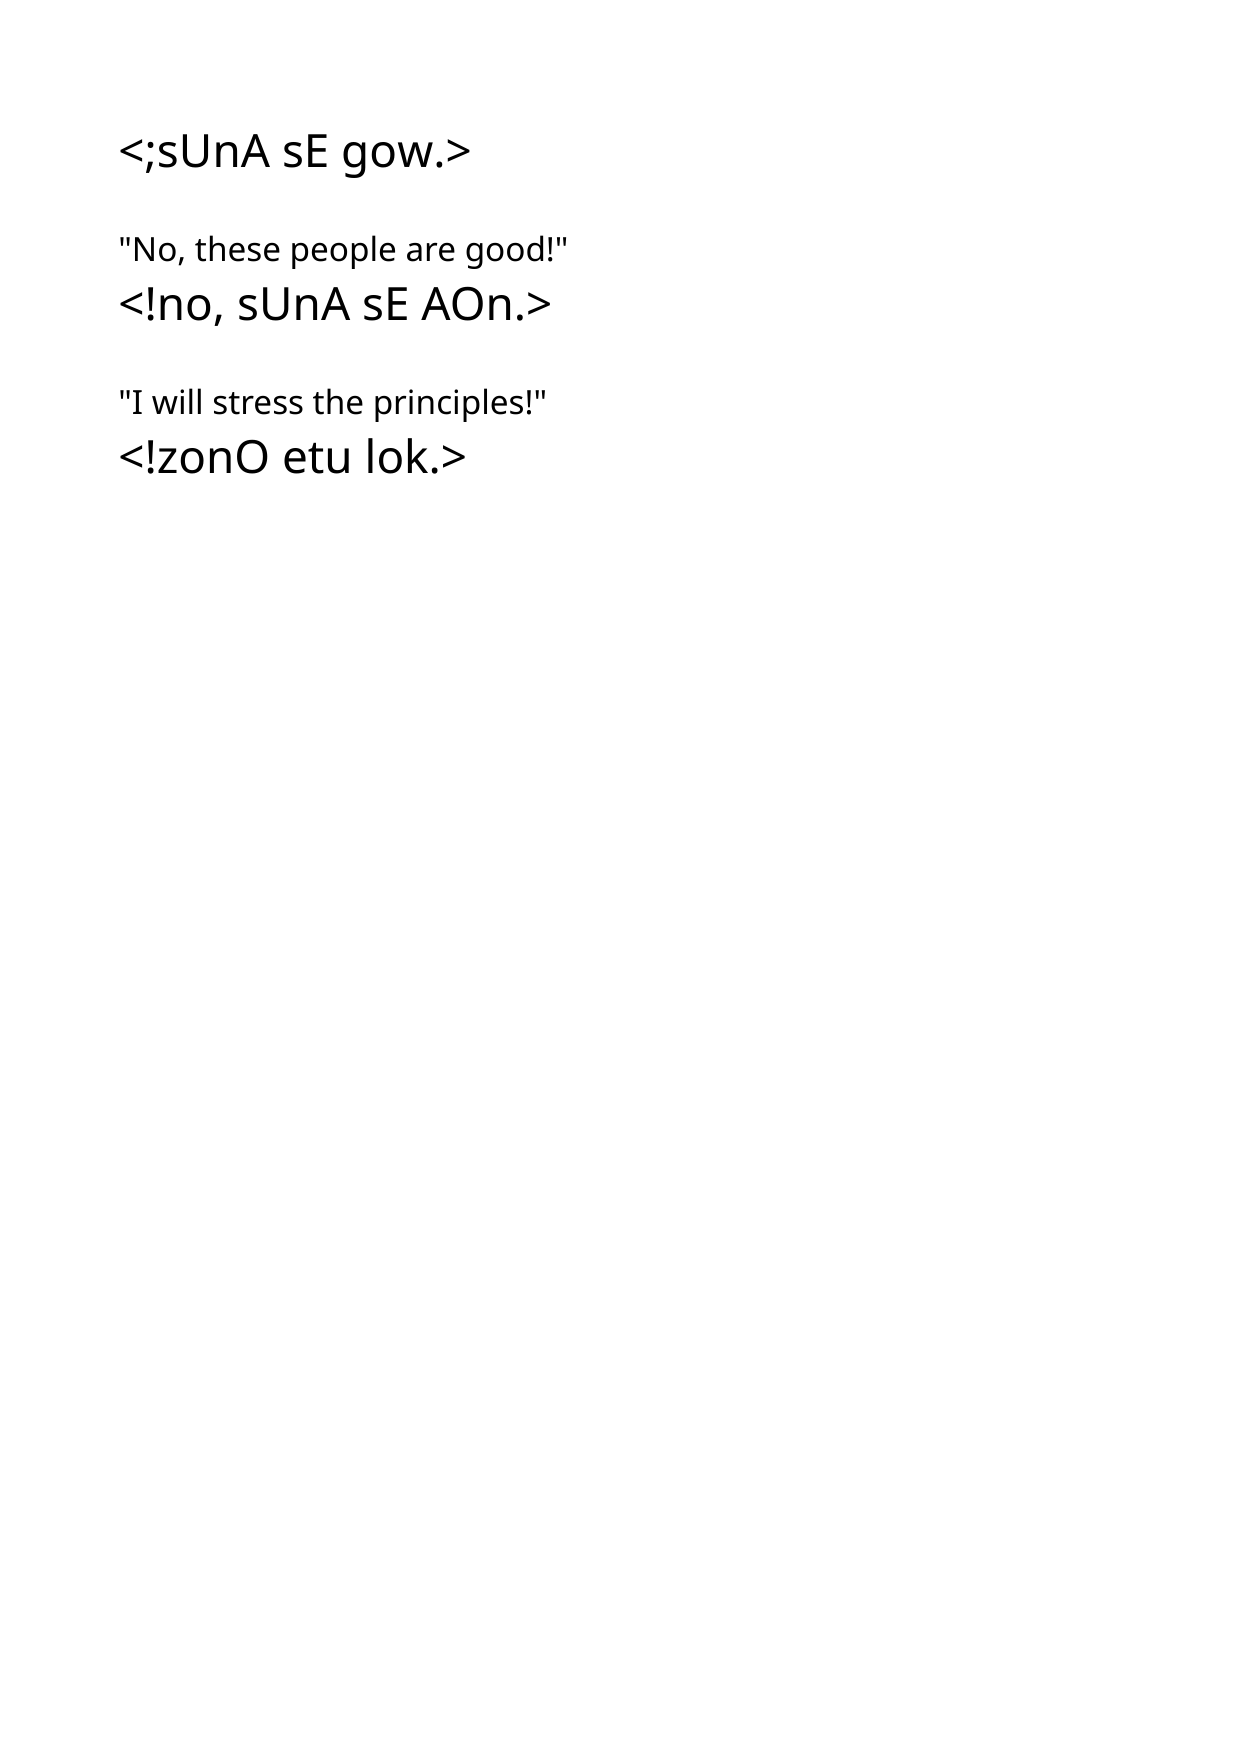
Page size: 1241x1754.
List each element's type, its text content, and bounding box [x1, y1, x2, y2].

text <;sUnA sE gow.> [118, 118, 1122, 181]
text <!zonO etu lok.> [118, 424, 1122, 487]
text "I will stress the principles!" [118, 379, 1122, 424]
text "No, these people are good!" [118, 226, 1122, 271]
text <!no, sUnA sE AOn.> [118, 271, 1122, 334]
